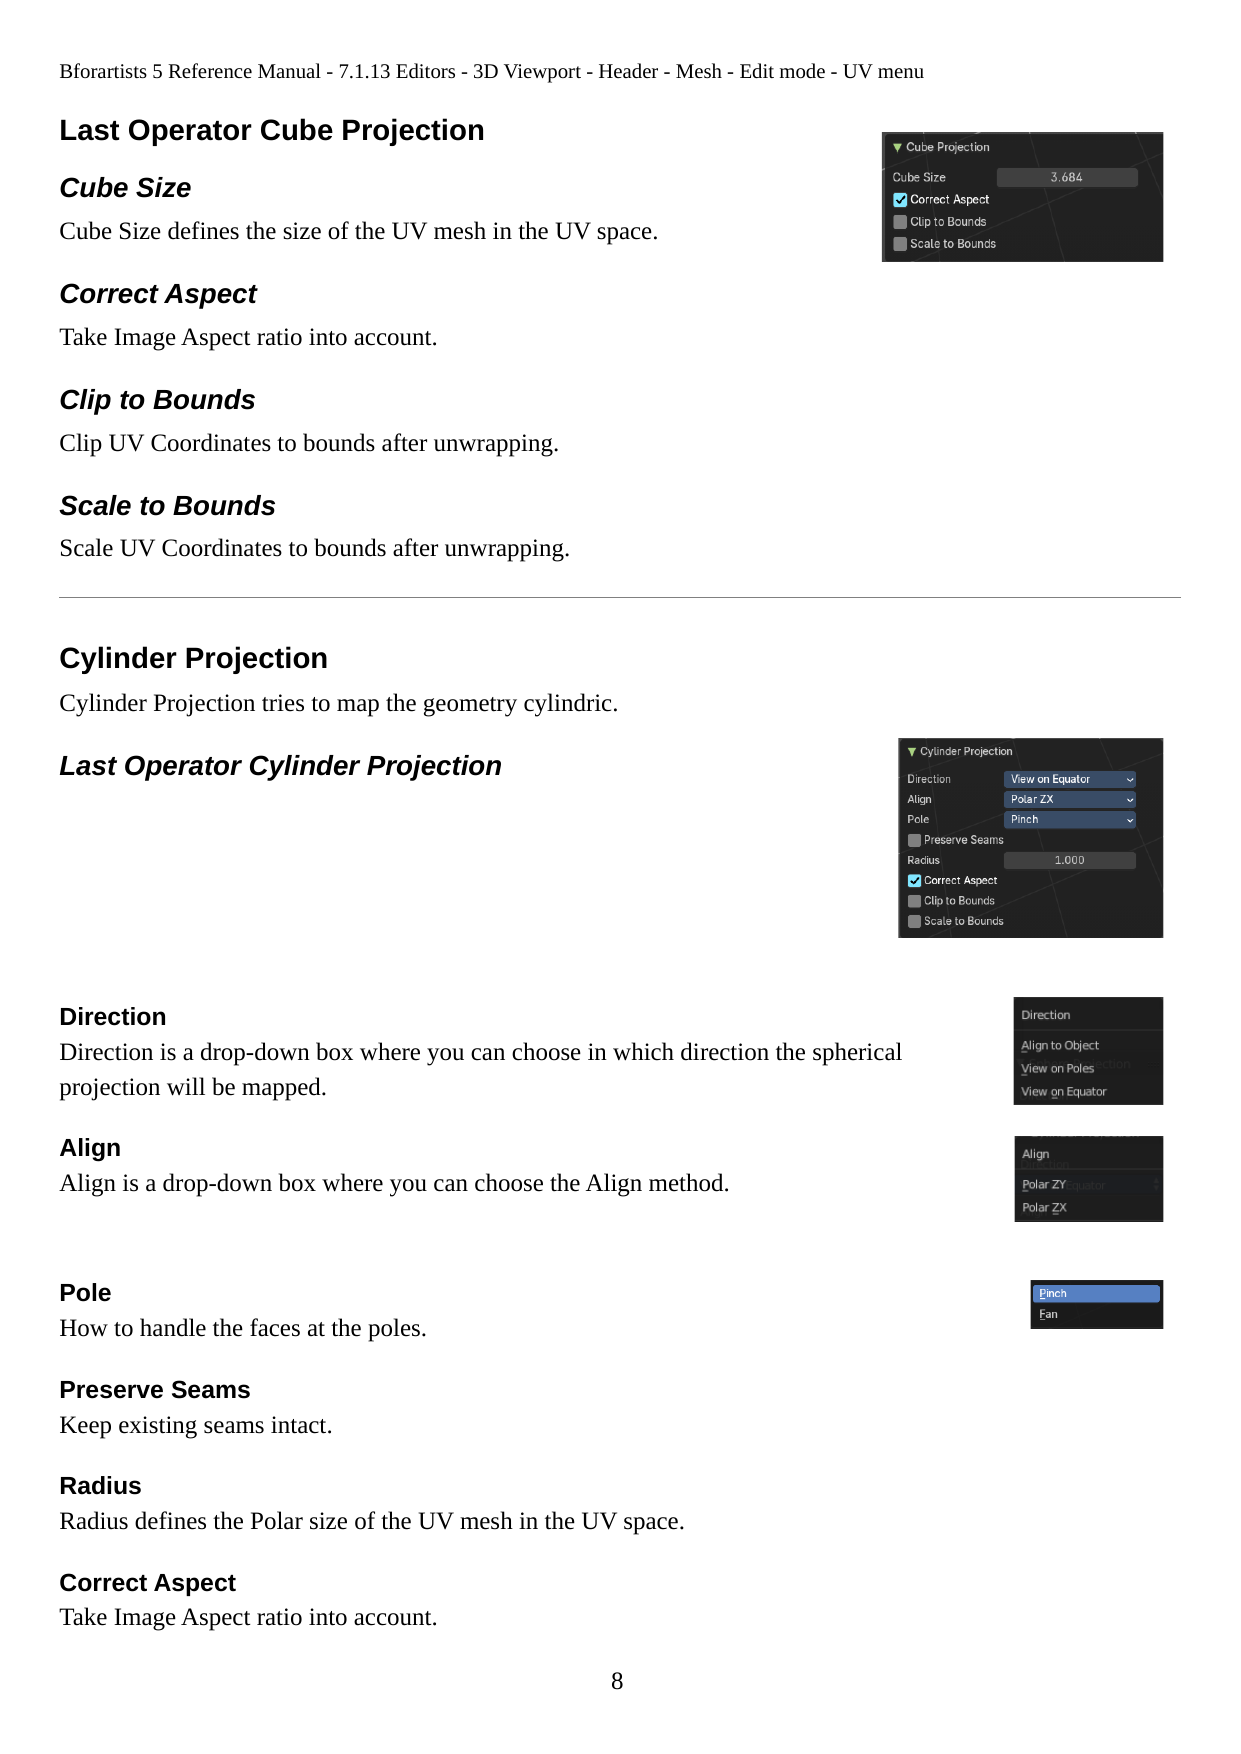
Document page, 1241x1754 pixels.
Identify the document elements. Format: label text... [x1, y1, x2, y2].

text Keep existing seams intact. [59, 1410, 1181, 1438]
subtitle Preserve Seams [59, 1375, 1181, 1403]
subtitle Align [59, 1133, 1181, 1162]
subtitle Cube Size [59, 171, 881, 203]
text Clip UV Coordinates to bounds after unwrapping. [59, 428, 1181, 456]
subtitle Last Operator Cylinder Projection [59, 749, 898, 781]
text Cylinder Projection tries to map the geometry cylindric. [59, 688, 1181, 716]
text Radius defines the Polar size of the UV mesh in the UV space. [59, 1506, 1181, 1535]
subtitle Cylinder Projection [59, 641, 1181, 675]
subtitle Pole [59, 1278, 1181, 1307]
subtitle Radius [59, 1471, 1181, 1500]
text Direction is a drop-down box where you can choose in which direction the spherical projection will be mapped. [59, 1037, 1013, 1100]
text Take Image Aspect ratio into account. [59, 1602, 1181, 1631]
picture [1014, 1136, 1164, 1222]
subtitle Direction [59, 1002, 1013, 1031]
picture [1013, 997, 1164, 1105]
picture [898, 738, 1164, 938]
subtitle Last Operator Cube Projection [59, 113, 1181, 146]
text How to handle the faces at the poles. [59, 1313, 1181, 1342]
picture [1030, 1280, 1164, 1329]
subtitle Correct Aspect [59, 1568, 1181, 1596]
subtitle Scale to Bounds [59, 489, 1181, 521]
subtitle Correct Aspect [59, 277, 1181, 309]
subtitle [1164, 171, 1181, 203]
text Cube Size defines the size of the UV mesh in the UV space. [59, 216, 881, 244]
subtitle [1164, 1002, 1181, 1031]
text Take Image Aspect ratio into account. [59, 322, 1181, 350]
text Scale UV Coordinates to bounds after unwrapping. [59, 533, 1181, 562]
picture [881, 132, 1164, 262]
subtitle Clip to Bounds [59, 383, 1181, 415]
text Align is a drop-down box where you can choose the Align method. [59, 1168, 1014, 1197]
